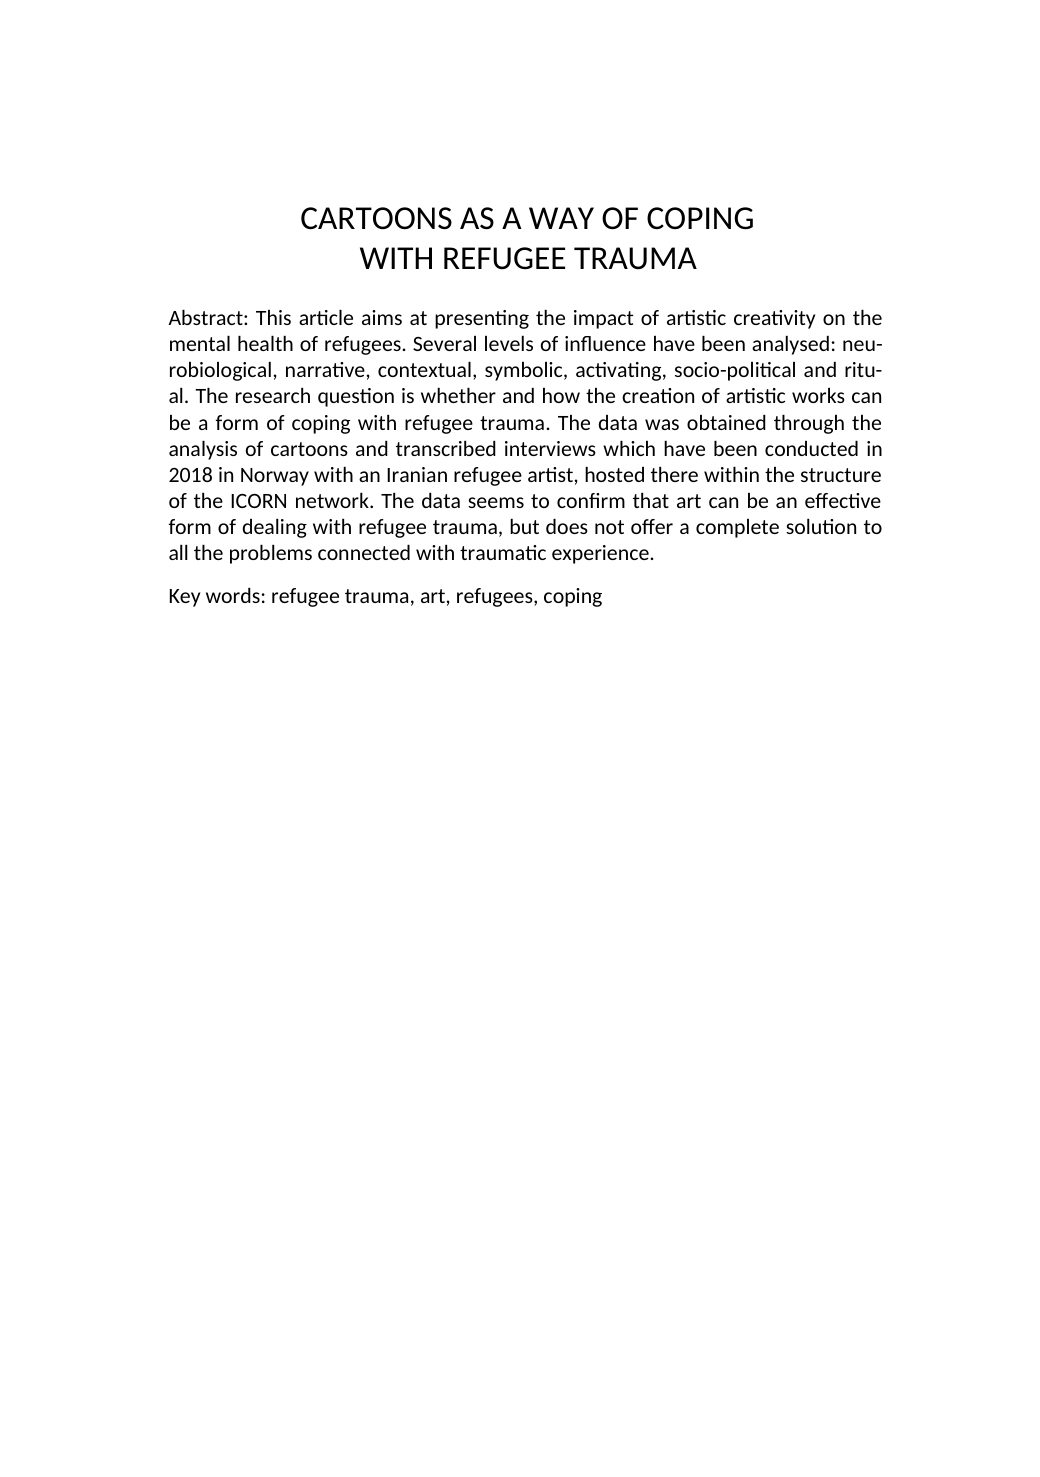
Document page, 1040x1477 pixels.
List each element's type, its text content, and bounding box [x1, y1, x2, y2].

subtitle CARTOONS AS A WAY OF COPING WITH REFUGEE TRAUMA [300, 198, 760, 278]
text Abstract: This article aims at presenting the impact of artistic creativity on the mental health of refugees. Several levels of influence have been analysed: neu- robiological, narrative, contextual, symbolic, activating, socio-political and ritu- al. The research question is whether and how the creation of artistic works can be a form of coping with refugee trauma. The data was obtained through the analysis of cartoons and transcribed interviews which have been conducted in 2018 in Norway with an Iranian refugee artist, hosted there within the structure of the ICORN network. The data seems to confirm that art can be an effective form of dealing with refugee trauma, but does not offer a complete solution to all the problems connected with traumatic experience. [168, 305, 883, 566]
text Key words: refugee trauma, art, refugees, coping [168, 582, 941, 609]
